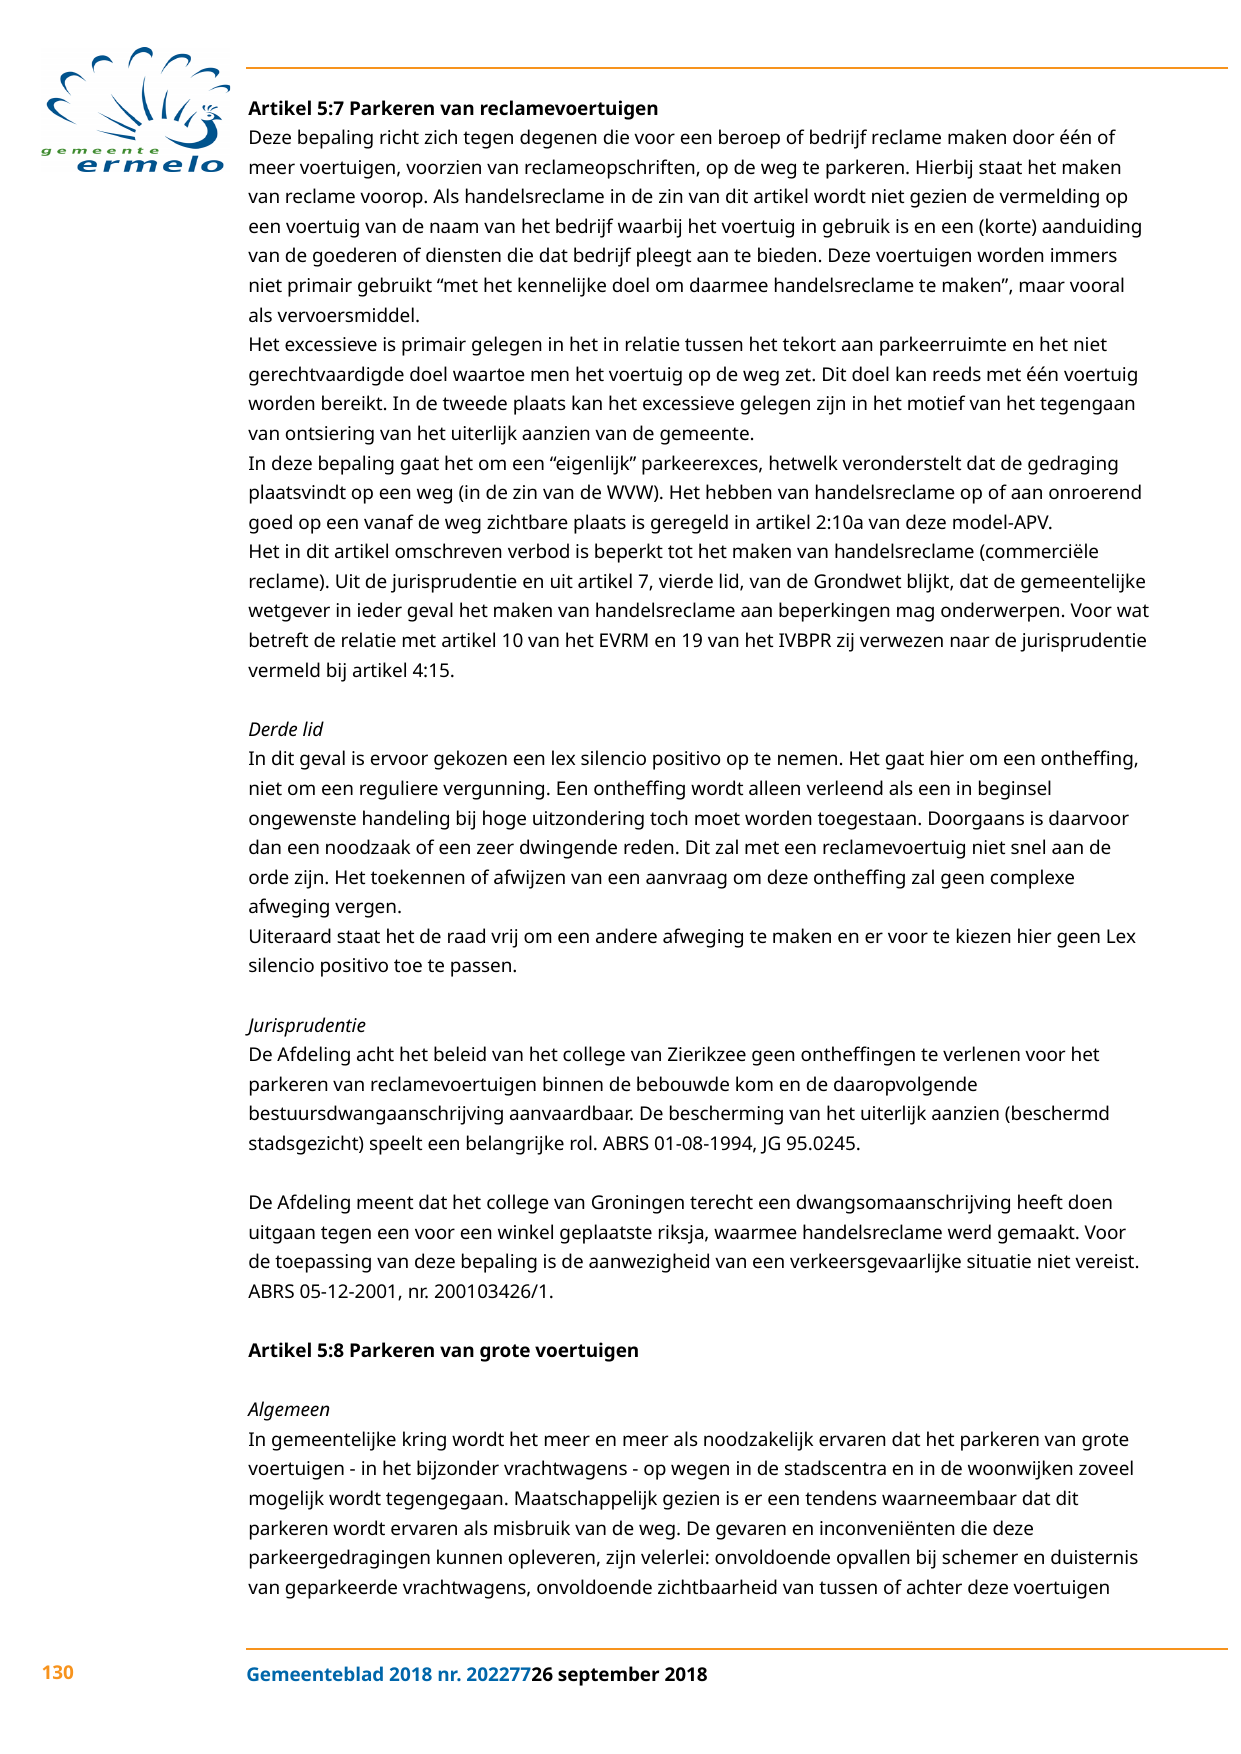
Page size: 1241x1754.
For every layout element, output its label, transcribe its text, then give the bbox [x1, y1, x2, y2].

text In deze bepaling gaat het om een “eigenlijk” parkeerexces, hetwelk veronderstelt dat de gedraging plaatsvindt op een weg (in de zin van de WVW). Het hebben van handelsreclame op of aan onroerend goed op een vanaf de weg zichtbare plaats is geregeld in artikel 2:10a van deze model-APV. [248, 450, 1152, 535]
text Jurisprudentie [248, 1012, 1152, 1038]
text Algemeen [248, 1396, 1152, 1422]
text Artikel 5:8 Parkeren van grote voertuigen [248, 1337, 1152, 1363]
text Het in dit artikel omschreven verbod is beperkt tot het maken van handelsreclame (commerciële reclame). Uit de jurisprudentie en uit artikel 7, vierde lid, van de Grondwet blijkt, dat de gemeentelijke wetgever in ieder geval het maken van handelsreclame aan beperkingen mag onderwerpen. Voor wat betreft de relatie met artikel 10 van het EVRM en 19 van het IVBPR zij verwezen naar de jurisprudentie vermeld bij artikel 4:15. [248, 538, 1152, 683]
picture [41, 47, 231, 172]
text In dit geval is ervoor gekozen een lex silencio positivo op te nemen. Het gaat hier om een ontheffing, niet om een reguliere vergunning. Een ontheffing wordt alleen verleend als een in beginsel ongewenste handeling bij hoge uitzondering toch moet worden toegestaan. Doorgaans is daarvoor dan een noodzaak of een zeer dwingende reden. Dit zal met een reclamevoertuig niet snel aan de orde zijn. Het toekennen of afwijzen van een aanvraag om deze ontheffing zal geen complexe afweging vergen. [248, 746, 1152, 919]
text Deze bepaling richt zich tegen degenen die voor een beroep of bedrijf reclame maken door één of meer voertuigen, voorzien van reclameopschriften, op de weg te parkeren. Hierbij staat het maken van reclame voorop. Als handelsreclame in de zin van dit artikel wordt niet gezien de vermelding op een voertuig van de naam van het bedrijf waarbij het voertuig in gebruik is en een (korte) aanduiding van de goederen of diensten die dat bedrijf pleegt aan te bieden. Deze voertuigen worden immers niet primair gebruikt “met het kennelijke doel om daarmee handelsreclame te maken”, maar vooral als vervoersmiddel. [248, 124, 1152, 328]
text In gemeentelijke kring wordt het meer en meer als noodzakelijk ervaren dat het parkeren van grote voertuigen - in het bijzonder vrachtwagens - op wegen in de stadscentra en in de woonwijken zoveel mogelijk wordt tegengegaan. Maatschappelijk gezien is er een tendens waarneembaar dat dit parkeren wordt ervaren als misbruik van de weg. De gevaren en inconveniënten die deze parkeergedragingen kunnen opleveren, zijn velerlei: onvoldoende opvallen bij schemer en duisternis van geparkeerde vrachtwagens, onvoldoende zichtbaarheid van tussen of achter deze voertuigen [248, 1426, 1152, 1600]
text Uiteraard staat het de raad vrij om een andere afweging te maken en er voor te kiezen hier geen Lex silencio positivo toe te passen. [248, 923, 1152, 978]
text De Afdeling acht het beleid van het college van Zierikzee geen ontheffingen te verlenen voor het parkeren van reclamevoertuigen binnen de bebouwde kom en de daaropvolgende bestuursdwangaanschrijving aanvaardbaar. De bescherming van het uiterlijk aanzien (beschermd stadsgezicht) speelt een belangrijke rol. ABRS 01-08-1994, JG 95.0245. [248, 1041, 1152, 1156]
text Het excessieve is primair gelegen in het in relatie tussen het tekort aan parkeerruimte en het niet gerechtvaardigde doel waartoe men het voertuig op de weg zet. Dit doel kan reeds met één voertuig worden bereikt. In de tweede plaats kan het excessieve gelegen zijn in het motief van het tegengaan van ontsiering van het uiterlijk aanzien van de gemeente. [248, 331, 1152, 446]
text Artikel 5:7 Parkeren van reclamevoertuigen [248, 95, 1152, 121]
text De Afdeling meent dat het college van Groningen terecht een dwangsomaanschrijving heeft doen uitgaan tegen een voor een winkel geplaatste riksja, waarmee handelsreclame werd gemaakt. Voor de toepassing van deze bepaling is de aanwezigheid van een verkeersgevaarlijke situatie niet vereist. ABRS 05-12-2001, nr. 200103426/1. [248, 1189, 1152, 1304]
text Derde lid [248, 716, 1152, 742]
